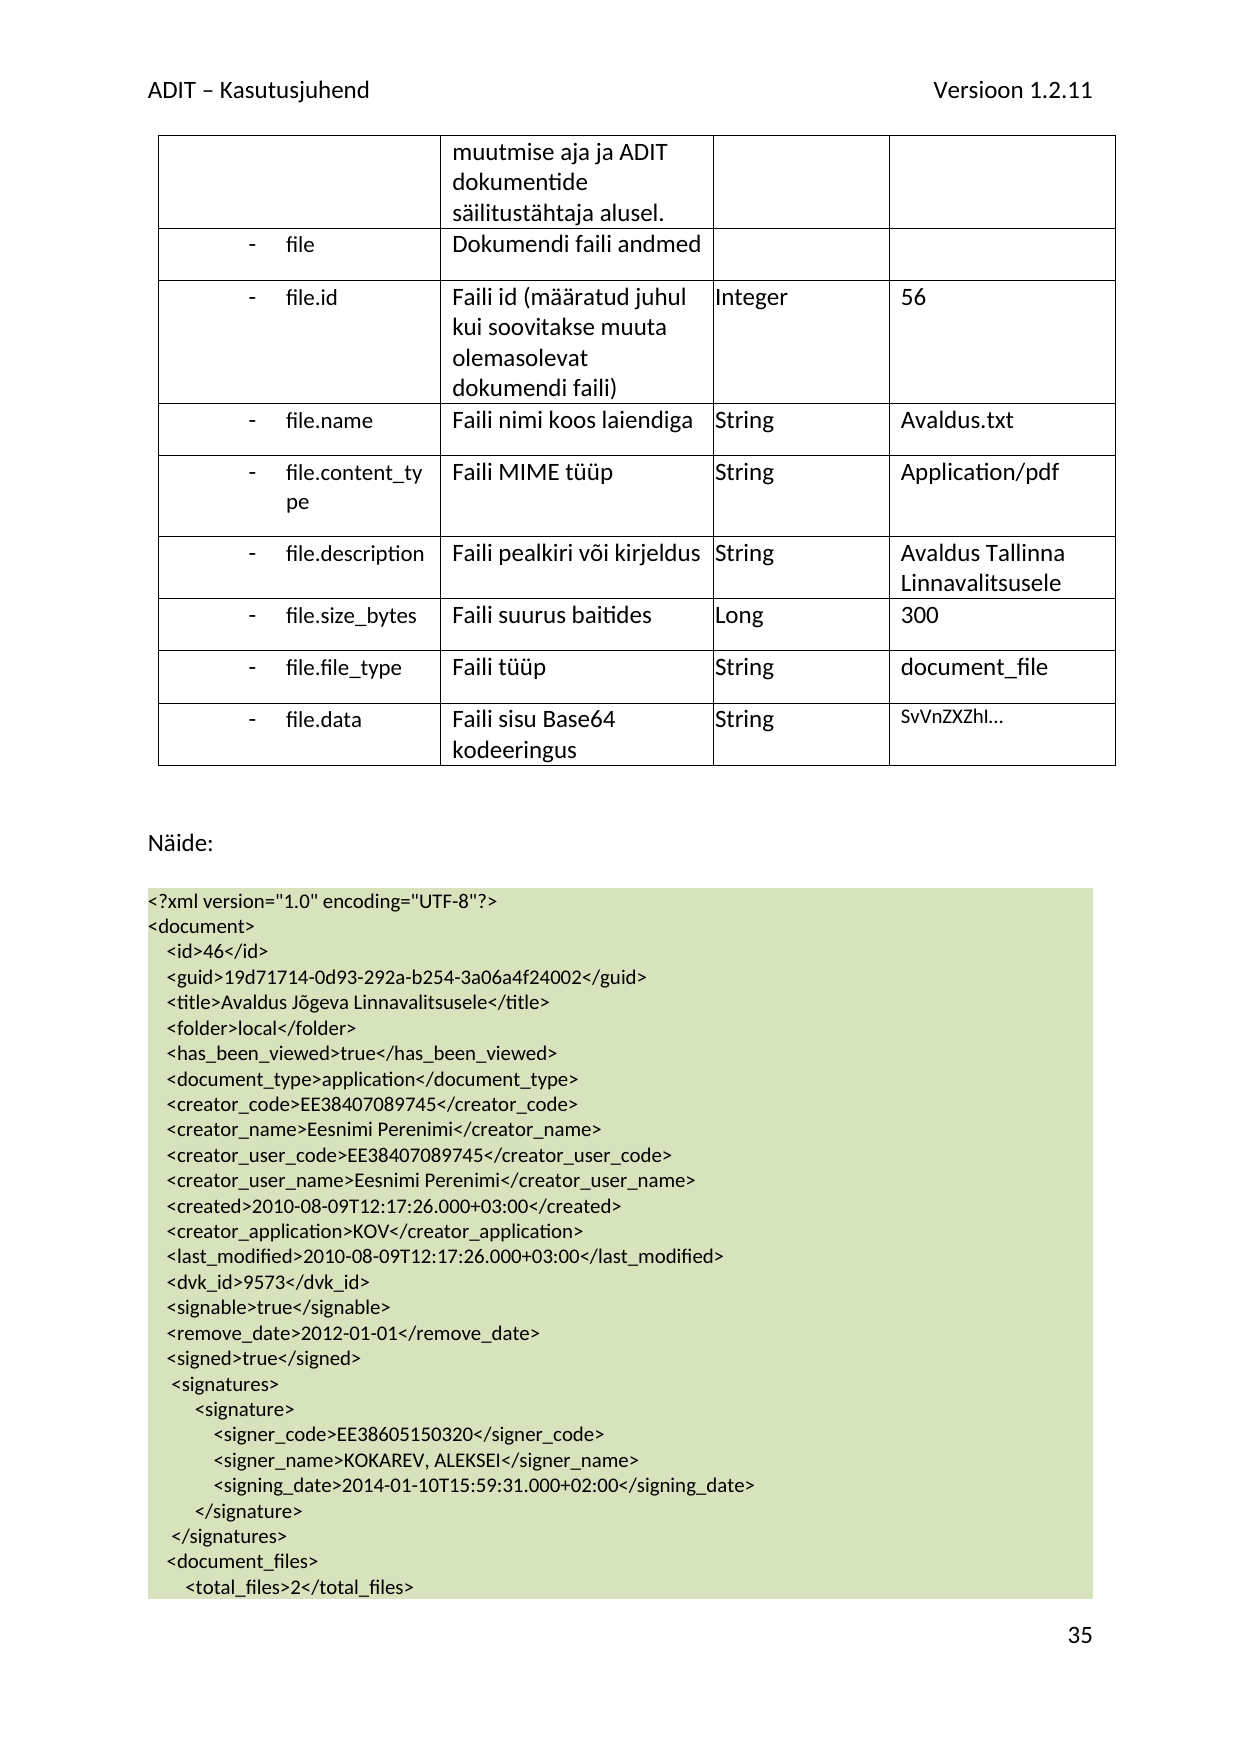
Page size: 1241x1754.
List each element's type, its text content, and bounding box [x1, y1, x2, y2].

table_cell Faili pealkiri või kirjeldus [441, 537, 713, 598]
text <creator_name>Eesnimi Perenimi</creator_name> [148, 1117, 1093, 1142]
table_cell String [714, 404, 889, 455]
table_cell Faili id (määratud juhul kui soovitakse muuta olemasolevat dokumendi faili) [441, 281, 713, 403]
text <signer_code>EE38605150320</signer_code> [148, 1422, 1093, 1447]
text </signatures> [148, 1523, 1093, 1549]
text <document_type>application</document_type> [148, 1066, 1093, 1091]
table_cell muutmise aja ja ADIT dokumentide säilitustähtaja alusel. [441, 136, 713, 227]
table_cell Integer [714, 281, 889, 403]
table_cell file.description [159, 537, 440, 598]
table_cell 300 [890, 599, 1115, 650]
text <creator_application>KOV</creator_application> [148, 1218, 1093, 1244]
table_cell file.file_type [159, 651, 440, 703]
text <folder>local</folder> [148, 1015, 1093, 1040]
text <document_files> [148, 1549, 1093, 1574]
table_cell Long [714, 599, 889, 650]
table_cell String [714, 537, 889, 598]
table_cell file.id [159, 281, 440, 403]
text <creator_user_name>Eesnimi Perenimi</creator_user_name> [148, 1167, 1093, 1193]
text <document> [148, 913, 1093, 939]
text <remove_date>2012-01-01</remove_date> [148, 1320, 1093, 1345]
table_cell 56 [890, 281, 1115, 403]
table_cell [890, 229, 1115, 280]
text <created>2010-08-09T12:17:26.000+03:00</created> [148, 1193, 1093, 1218]
table_cell String [714, 704, 889, 765]
text <total_files>2</total_files> [148, 1574, 1093, 1599]
table_cell Faili suurus baitides [441, 599, 713, 650]
table_cell Faili sisu Base64 kodeeringus [441, 704, 713, 765]
table_cell file.data [159, 704, 440, 765]
table_cell String [714, 651, 889, 703]
text <has_been_viewed>true</has_been_viewed> [148, 1040, 1093, 1066]
text <id>46</id> [148, 939, 1093, 964]
table_cell SvVnZXZhI… [890, 704, 1115, 765]
table_cell [714, 229, 889, 280]
text <?xml version="1.0" encoding="UTF-8"?> [148, 888, 1093, 913]
table_cell Faili MIME tüüp [441, 456, 713, 536]
text <signable>true</signable> [148, 1294, 1093, 1320]
text <dvk_id>9573</dvk_id> [148, 1269, 1093, 1294]
text Näide: [148, 827, 1093, 857]
table_cell Faili tüüp [441, 651, 713, 703]
table_cell [159, 136, 440, 227]
text <last_modified>2010-08-09T12:17:26.000+03:00</last_modified> [148, 1244, 1093, 1269]
table_cell Avaldus Tallinna Linnavalitsusele [890, 537, 1115, 598]
table_cell file.size_bytes [159, 599, 440, 650]
table_cell file.content_type [159, 456, 440, 536]
text <title>Avaldus Jõgeva Linnavalitsusele</title> [148, 989, 1093, 1015]
table_cell String [714, 456, 889, 536]
table_cell Faili nimi koos laiendiga [441, 404, 713, 455]
table_cell Dokumendi faili andmed [441, 229, 713, 280]
text </signature> [148, 1498, 1093, 1523]
table_cell document_file [890, 651, 1115, 703]
text <creator_user_code>EE38407089745</creator_user_code> [148, 1142, 1093, 1167]
text <creator_code>EE38407089745</creator_code> [148, 1091, 1093, 1117]
table_cell Avaldus.txt [890, 404, 1115, 455]
table_cell file [159, 229, 440, 280]
table_cell [714, 136, 889, 227]
table_cell file.name [159, 404, 440, 455]
table_cell [890, 136, 1115, 227]
text <signatures> [148, 1371, 1093, 1396]
text <signer_name>KOKAREV, ALEKSEI</signer_name> [148, 1447, 1093, 1472]
text <signing_date>2014-01-10T15:59:31.000+02:00</signing_date> [148, 1472, 1093, 1498]
table_cell Application/pdf [890, 456, 1115, 536]
text <signature> [148, 1396, 1093, 1422]
text <signed>true</signed> [148, 1345, 1093, 1371]
text <guid>19d71714-0d93-292a-b254-3a06a4f24002</guid> [148, 964, 1093, 989]
